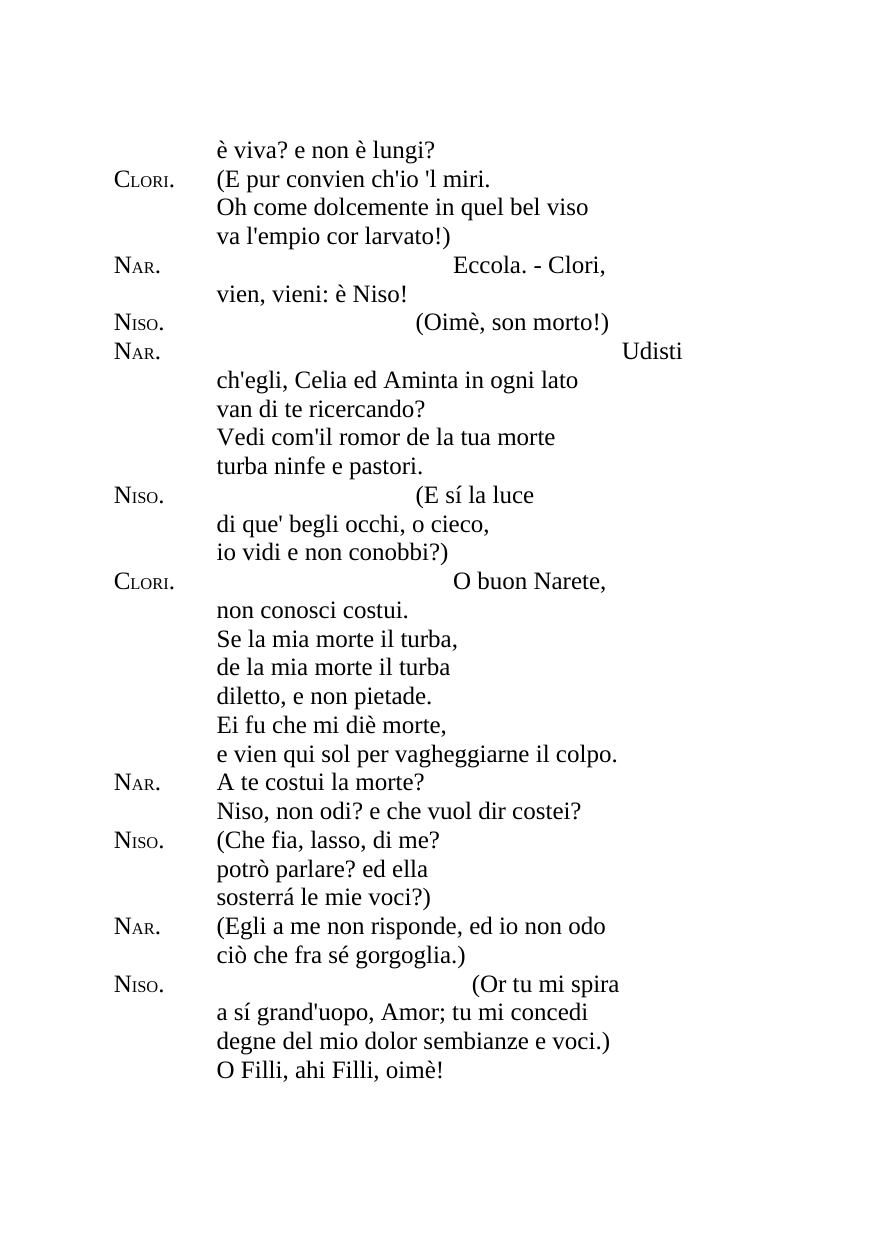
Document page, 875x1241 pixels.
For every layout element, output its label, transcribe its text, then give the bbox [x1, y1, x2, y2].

table_cell Niso. [106, 308, 209, 336]
table_cell [106, 135, 209, 164]
table_cell è viva? e non è lungi? [209, 135, 768, 164]
table_cell A te costui la morte? Niso, non odi? e che vuol dir costei? [209, 768, 768, 825]
table_cell Udisti ch'egli, Celia ed Aminta in ogni lato van di te ricercando? Vedi com'il romor de la tua morte turba ninfe e pastori. [209, 336, 768, 480]
table_cell Clori. [106, 566, 209, 767]
table_cell Nar. [106, 911, 209, 969]
table_cell (Or tu mi spira a sí grand'uopo, Amor; tu mi concedi degne del mio dolor sembianze e voci.) O Filli, ahi Filli, oimè! [209, 969, 768, 1084]
table_cell (E pur convien ch'io 'l miri. Oh come dolcemente in quel bel viso va l'empio cor larvato!) [209, 164, 768, 250]
table_cell Nar. [106, 336, 209, 480]
table_cell Niso. [106, 480, 209, 566]
table_cell Nar. [106, 768, 209, 825]
table_cell Niso. [106, 825, 209, 911]
table_cell Nar. [106, 250, 209, 307]
table_cell O buon Narete, non conosci costui. Se la mia morte il turba, de la mia morte il turba diletto, e non pietade. Ei fu che mi diè morte, e vien qui sol per vagheggiarne il colpo. [209, 566, 768, 767]
table_cell (Egli a me non risponde, ed io non odo ciò che fra sé gorgoglia.) [209, 911, 768, 969]
table_cell Clori. [106, 164, 209, 250]
table_cell (Che fia, lasso, di me? potrò parlare? ed ella sosterrá le mie voci?) [209, 825, 768, 911]
table_cell Niso. [106, 969, 209, 1084]
table_cell Eccola. - Clori, vien, vieni: è Niso! [209, 250, 768, 307]
table_cell (Oimè, son morto!) [209, 308, 768, 336]
table_cell (E sí la luce di que' begli occhi, o cieco, io vidi e non conobbi?) [209, 480, 768, 566]
